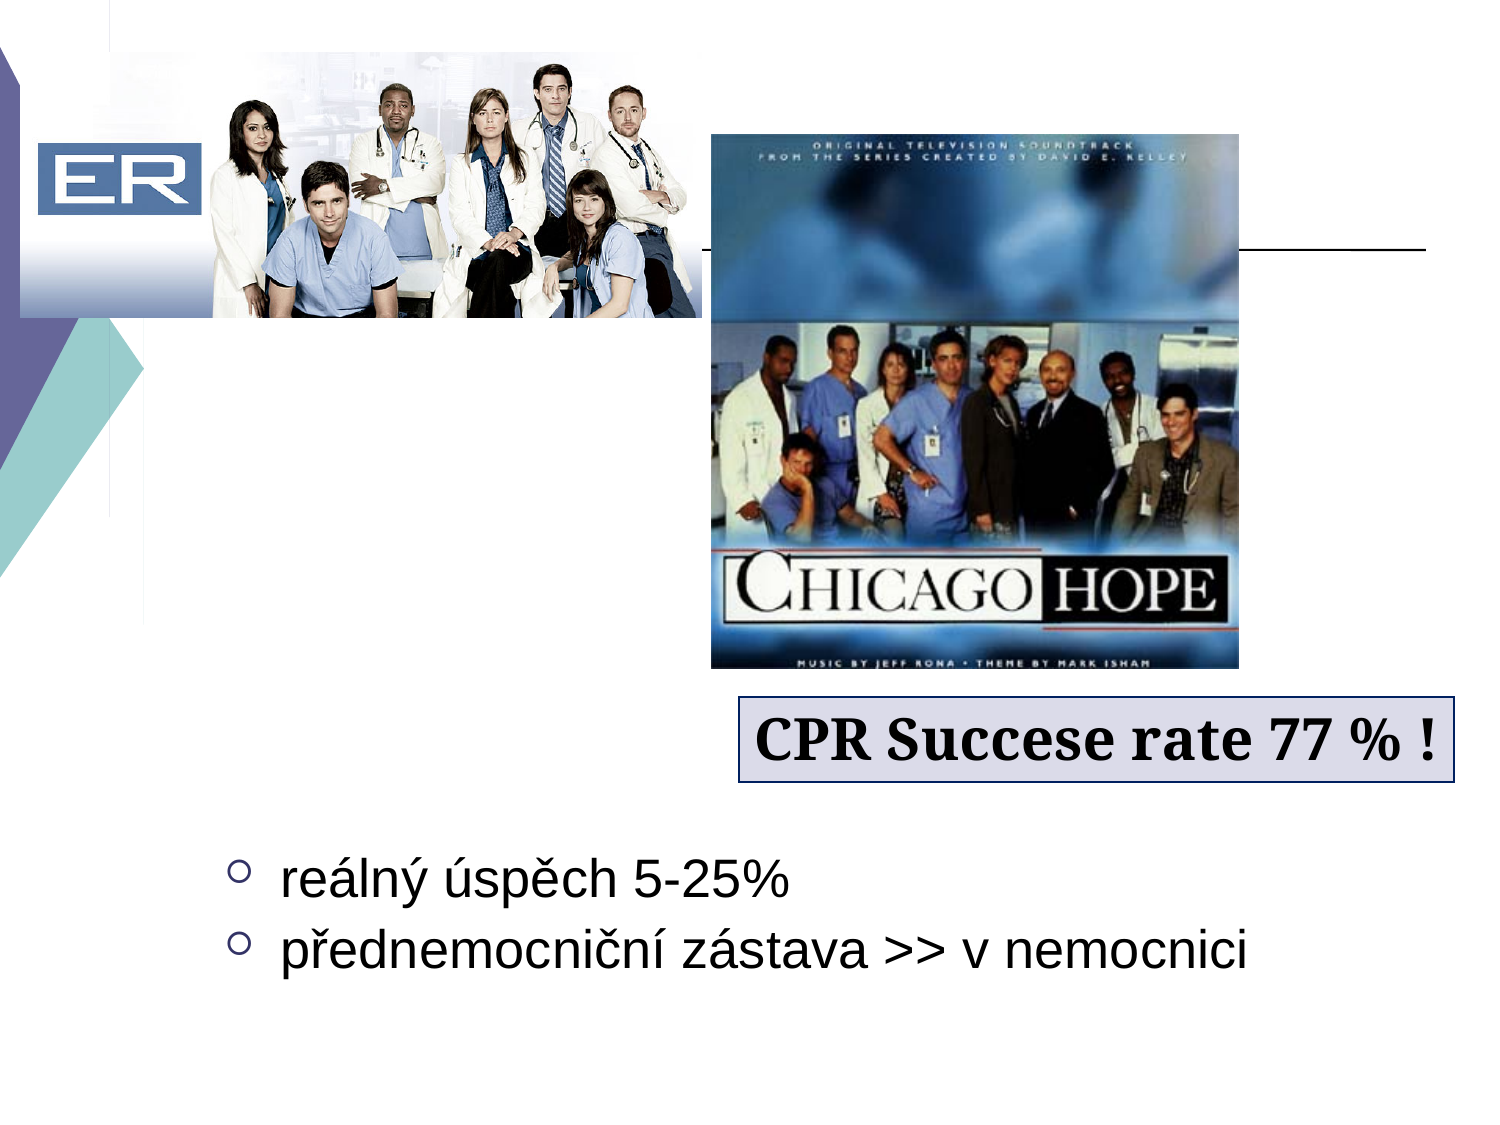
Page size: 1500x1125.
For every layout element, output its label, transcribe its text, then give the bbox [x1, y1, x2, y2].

picture [711, 134, 1239, 670]
text_box CPR Succese rate 77 % ! [739, 697, 1455, 782]
text_box reálný úspěch 5-25% přednemocniční zástava >> v nemocnici [224, 845, 1424, 982]
picture [20, 52, 702, 318]
